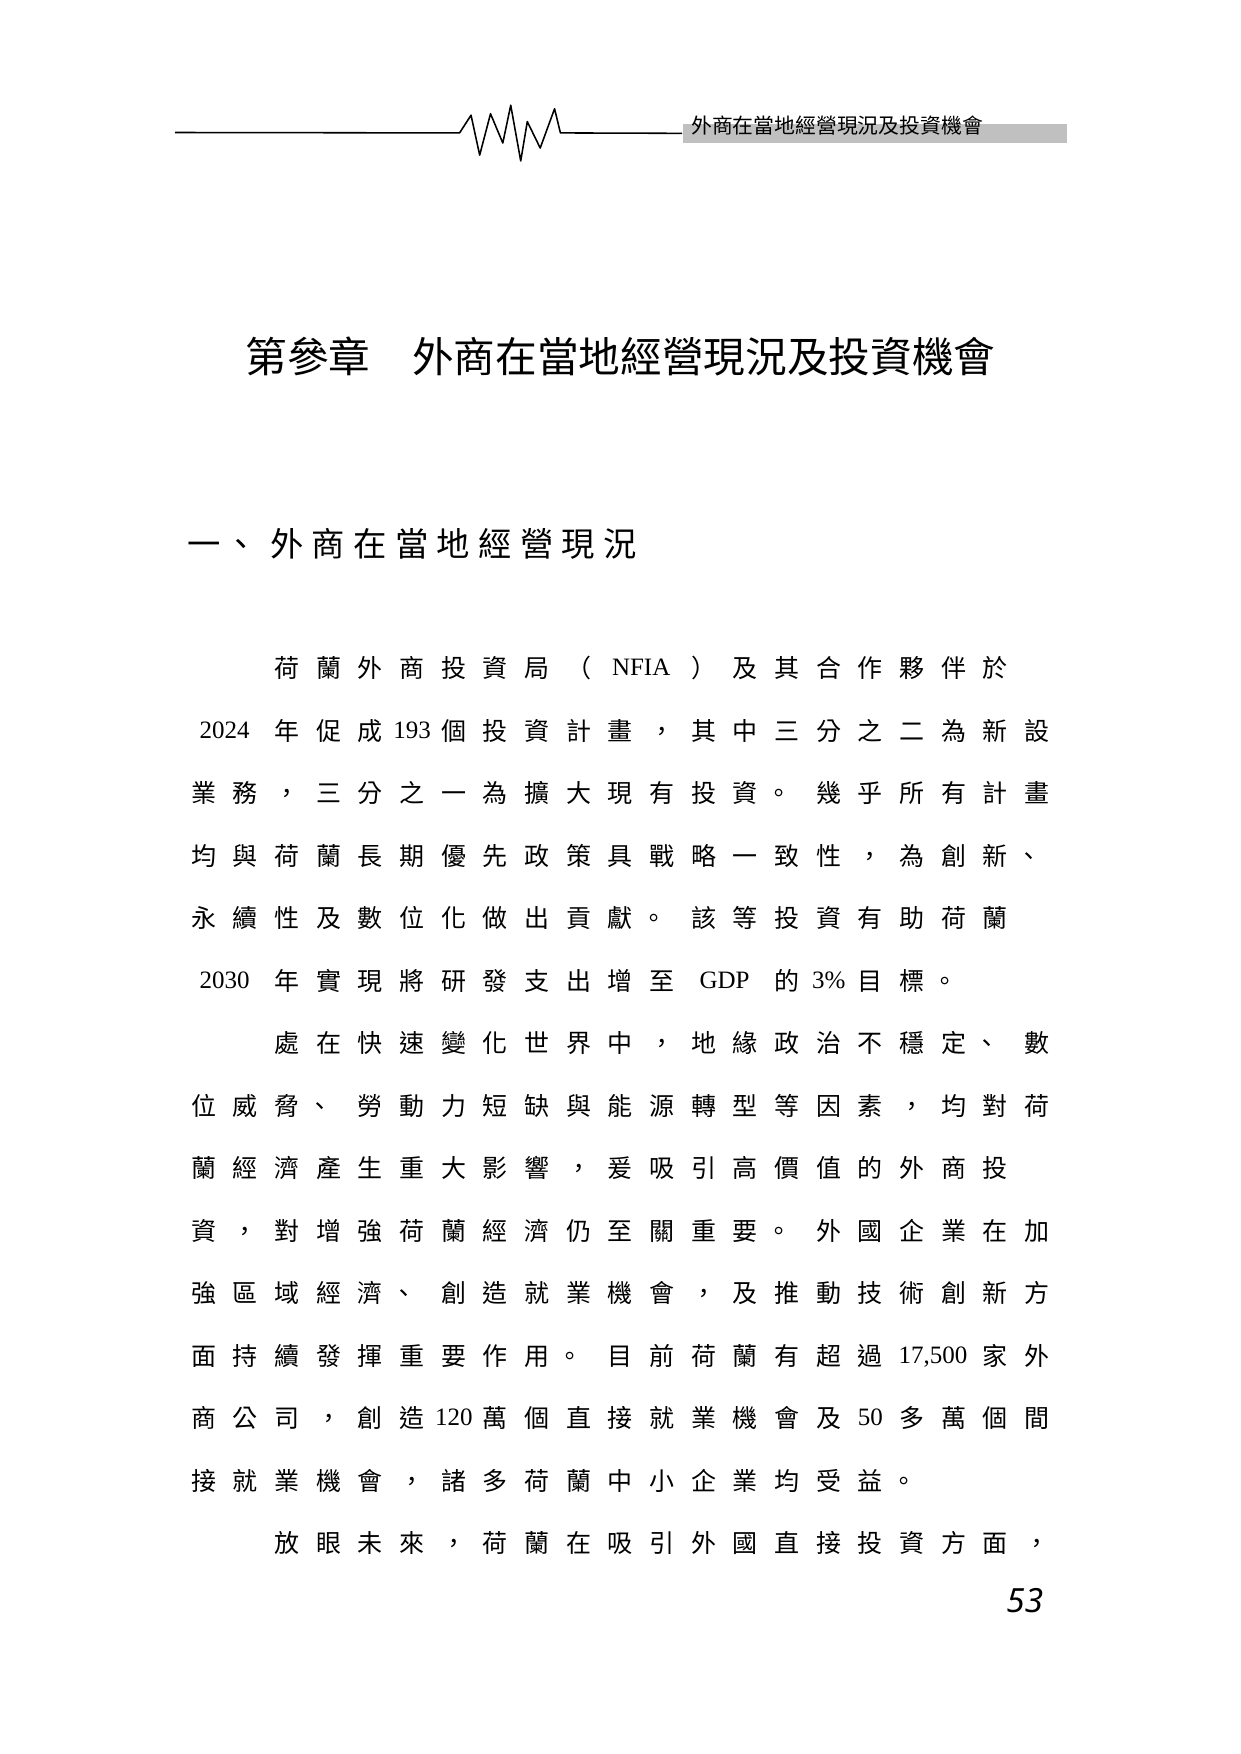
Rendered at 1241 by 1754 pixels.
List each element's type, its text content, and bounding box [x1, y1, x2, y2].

text 第參章 外商在當地經營現況及投資機會 [183, 313, 1058, 375]
text 荷蘭外商投資局（NFIA）及其合作夥伴於2024年促成193個投資計畫，其中三分之二為新設業務，三分之一為擴大現有投資。幾乎所有計畫均與荷蘭長期優先政策具戰略一致性，為創新、永續性及數位化做出貢獻。該等投資有助荷蘭2030年實現將研發支出增至GDP的3%目標。 [183, 625, 1058, 1000]
text 放眼未來，荷蘭在吸引外國直接投資方面， [183, 1500, 1058, 1563]
text 處在快速變化世界中，地緣政治不穩定、數位威脅、勞動力短缺與能源轉型等因素，均對荷蘭經濟產生重大影響，爰吸引高價值的外商投資，對增強荷蘭經濟仍至關重要。外國企業在加強區域經濟、創造就業機會，及推動技術創新方面持續發揮重要作用。目前荷蘭有超過17,500家外商公司，創造120萬個直接就業機會及50多萬個間接就業機會，諸多荷蘭中小企業均受益。 [183, 1000, 1058, 1500]
text 一、外商在當地經營現況 [183, 500, 1058, 563]
